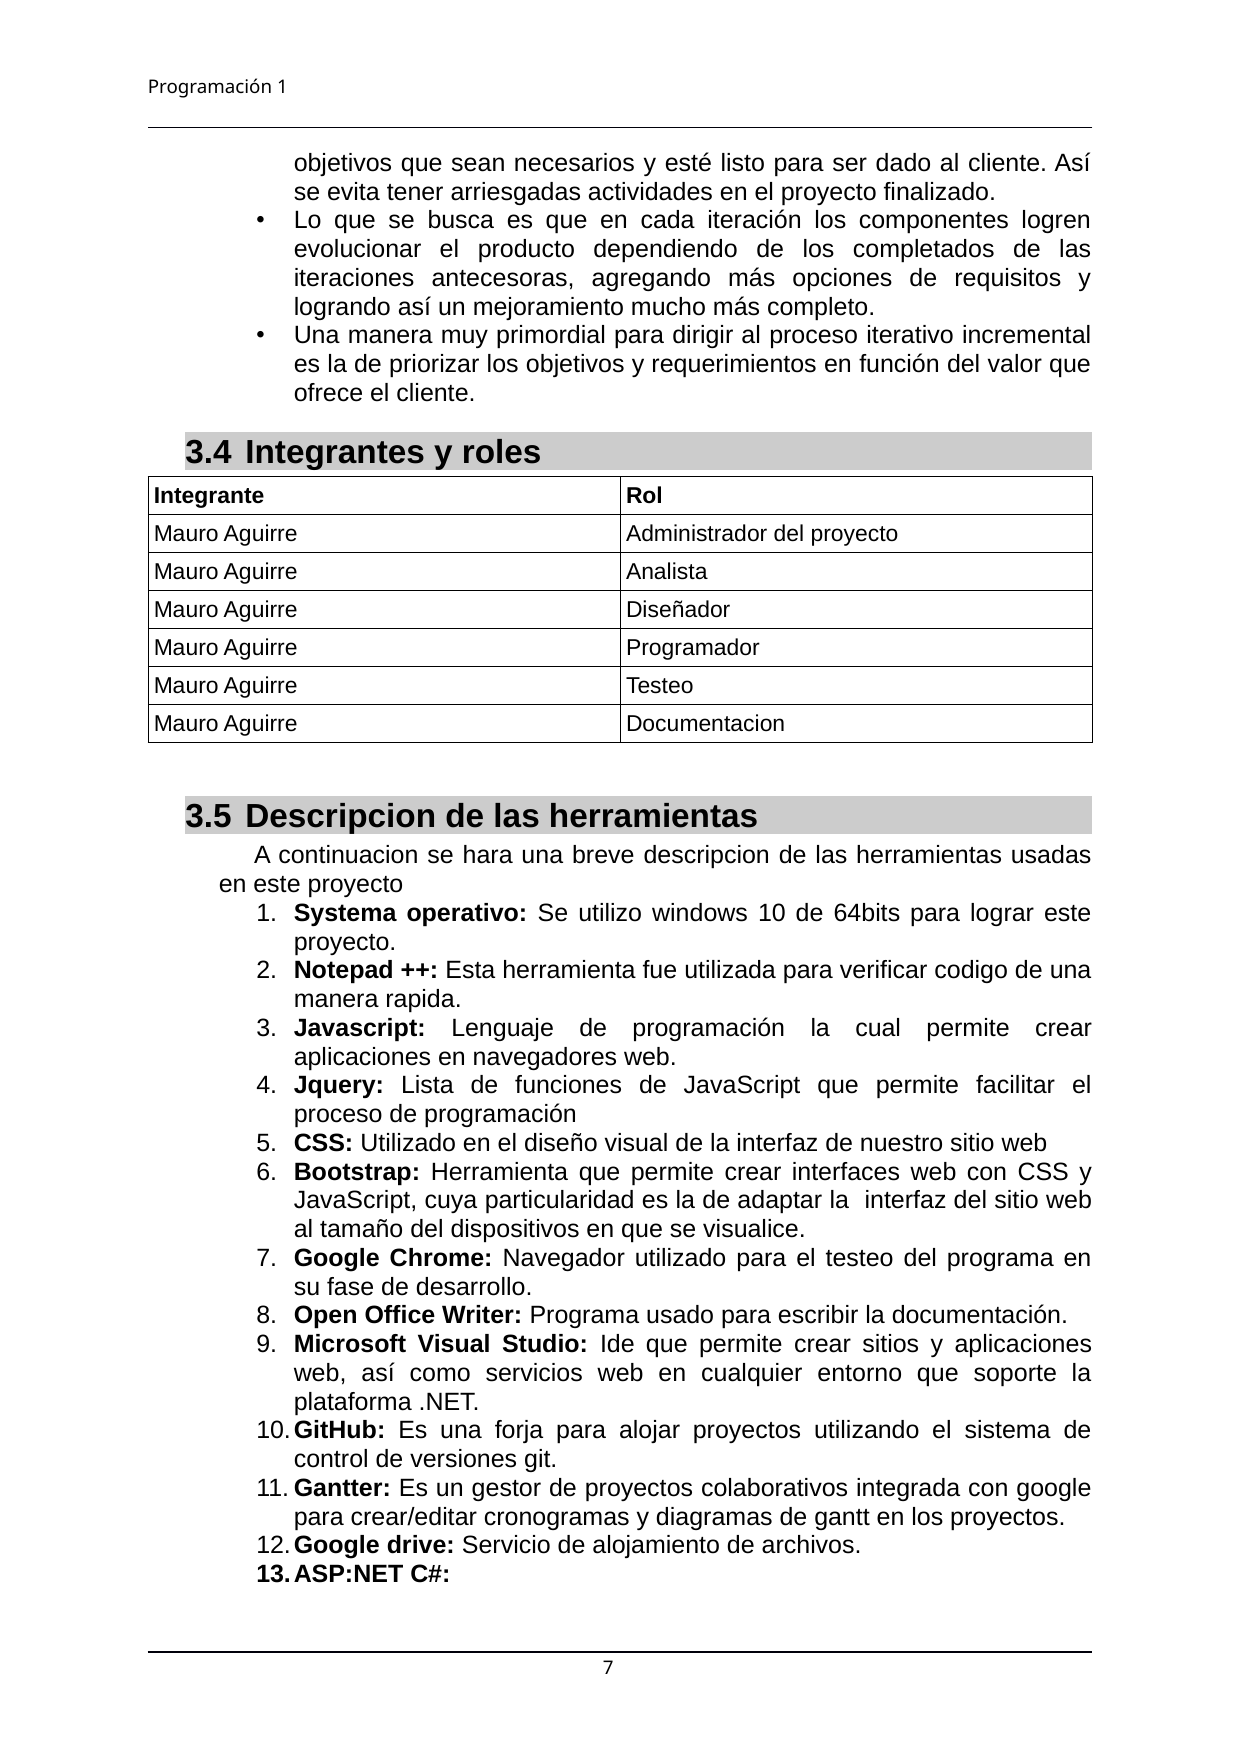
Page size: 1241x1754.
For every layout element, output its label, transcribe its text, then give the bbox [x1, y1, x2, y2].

subtitle Integrantes y roles [185, 432, 1092, 470]
table_cell Mauro Aguirre [149, 553, 620, 590]
table_cell Mauro Aguirre [149, 591, 620, 628]
list Google drive: Servicio de alojamiento de archivos. [256, 1530, 1092, 1559]
list Bootstrap: Herramienta que permite crear interfaces web con CSS y JavaScript, cuya particularidad es la de adaptar la interfaz del sitio web al tamaño del dispositivos en que se visualice. [256, 1157, 1092, 1243]
list Open Office Writer: Programa usado para escribir la documentación. [256, 1300, 1092, 1329]
table_cell Mauro Aguirre [149, 705, 620, 742]
list objetivos que sean necesarios y esté listo para ser dado al cliente. Así se evita tener arriesgadas actividades en el proyecto finalizado. [256, 148, 1092, 205]
table_cell Diseñador [621, 591, 1092, 628]
table_cell Mauro Aguirre [149, 515, 620, 552]
text A continuacion se hara una breve descripcion de las herramientas usadas en este proyecto [218, 840, 1092, 898]
table_header Integrante [149, 477, 620, 514]
list Javascript: Lenguaje de programación la cual permite crear aplicaciones en navegadores web. [256, 1013, 1092, 1070]
table_cell Testeo [621, 667, 1092, 704]
table_cell Programador [621, 629, 1092, 666]
list ASP:NET C#: [256, 1559, 1092, 1588]
list Microsoft Visual Studio: Ide que permite crear sitios y aplicaciones web, así como servicios web en cualquier entorno que soporte la plataforma .NET. [256, 1329, 1092, 1415]
list CSS: Utilizado en el diseño visual de la interfaz de nuestro sitio web [256, 1128, 1092, 1157]
table_cell Administrador del proyecto [621, 515, 1092, 552]
subtitle Descripcion de las herramientas [185, 796, 1092, 834]
table_cell Mauro Aguirre [149, 629, 620, 666]
list Jquery: Lista de funciones de JavaScript que permite facilitar el proceso de programación [256, 1070, 1092, 1128]
table_cell Documentacion [621, 705, 1092, 742]
table_cell Mauro Aguirre [149, 667, 620, 704]
list Google Chrome: Navegador utilizado para el testeo del programa en su fase de desarrollo. [256, 1243, 1092, 1300]
list Notepad ++: Esta herramienta fue utilizada para verificar codigo de una manera rapida. [256, 955, 1092, 1013]
list Lo que se busca es que en cada iteración los componentes logren evolucionar el producto dependiendo de los completados de las iteraciones antecesoras, agregando más opciones de requisitos y logrando así un mejoramiento mucho más completo. [256, 205, 1092, 320]
list Gantter: Es un gestor de proyectos colaborativos integrada con google para crear/editar cronogramas y diagramas de gantt en los proyectos. [256, 1473, 1092, 1530]
table_cell Analista [621, 553, 1092, 590]
table_header Rol [621, 477, 1092, 514]
list Systema operativo: Se utilizo windows 10 de 64bits para lograr este proyecto. [256, 898, 1092, 955]
list Una manera muy primordial para dirigir al proceso iterativo incremental es la de priorizar los objetivos y requerimientos en función del valor que ofrece el cliente. [256, 320, 1092, 407]
list GitHub: Es una forja para alojar proyectos utilizando el sistema de control de versiones git. [256, 1415, 1092, 1473]
